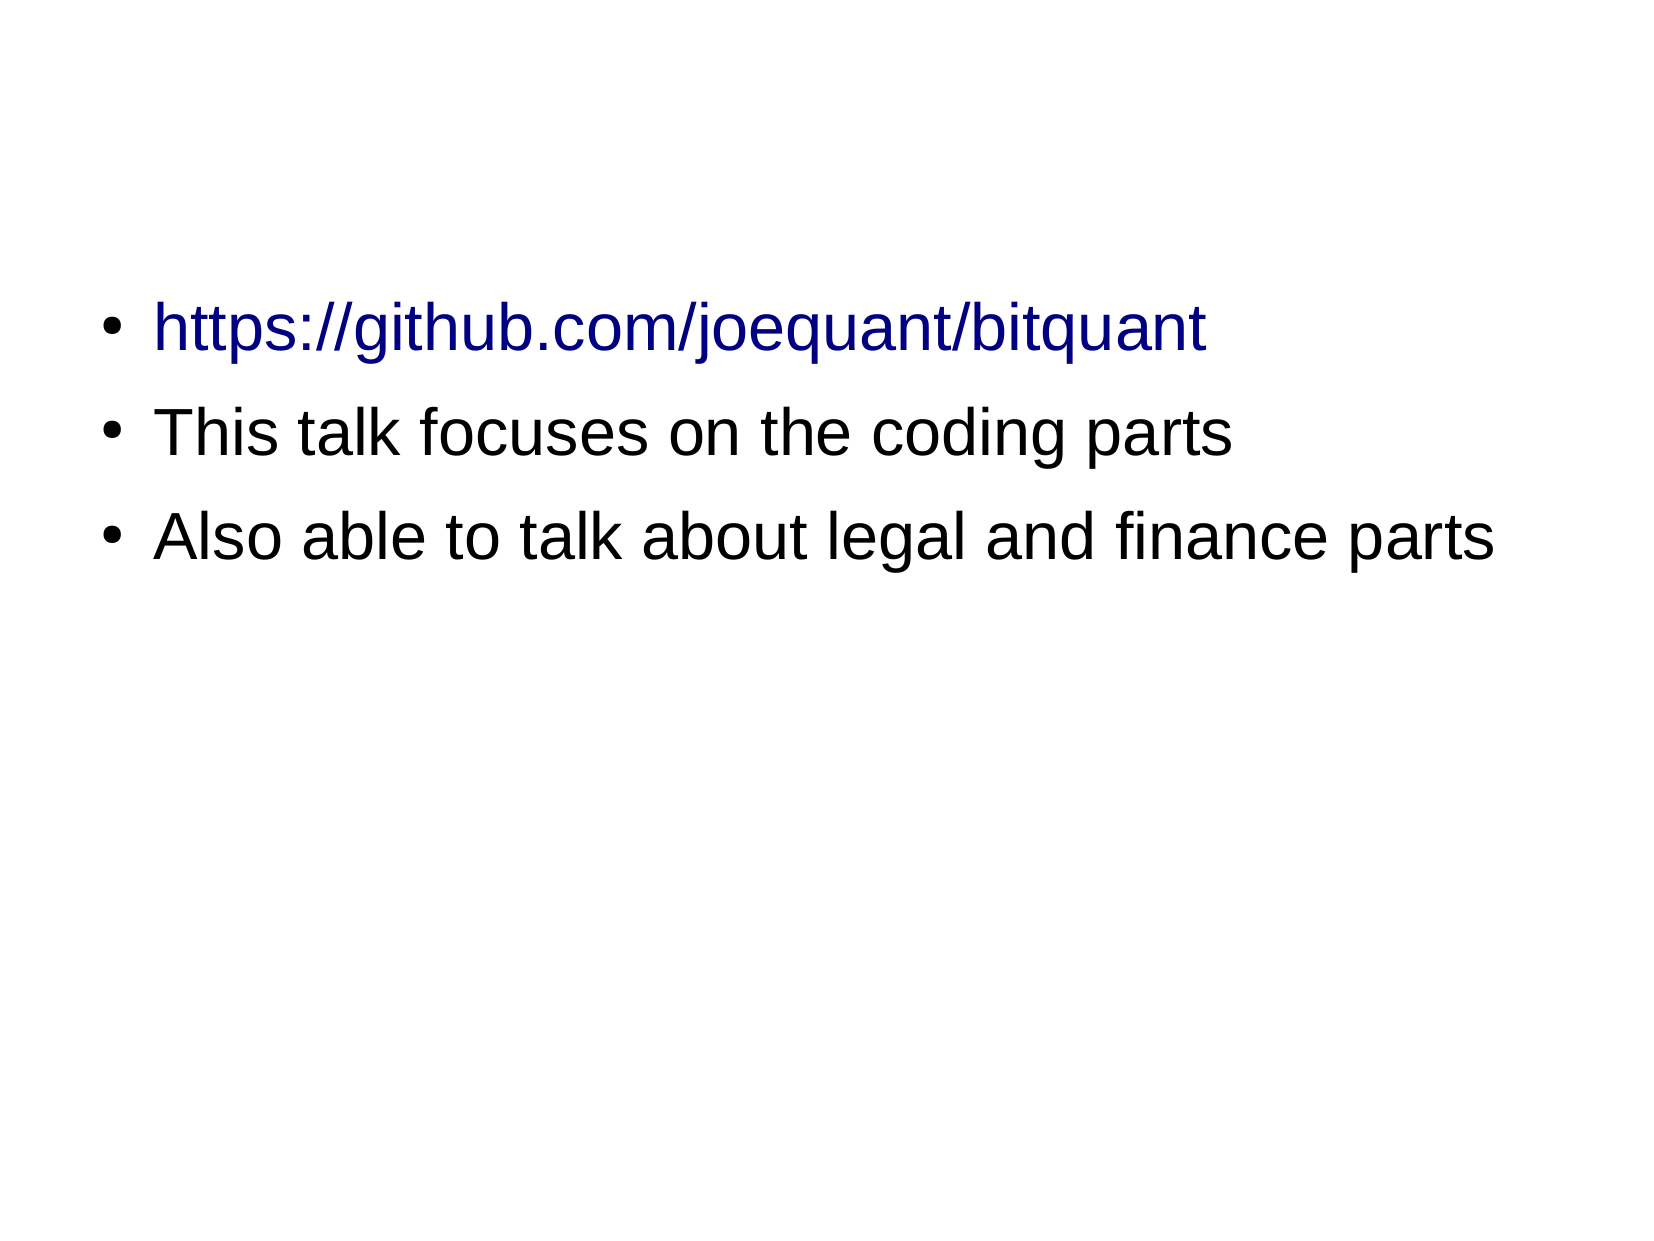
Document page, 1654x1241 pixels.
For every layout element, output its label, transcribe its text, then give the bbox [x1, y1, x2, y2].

list https://github.com/joequant/bitquant This talk focuses on the coding parts Also able to talk about legal and finance parts [82, 290, 1571, 1010]
